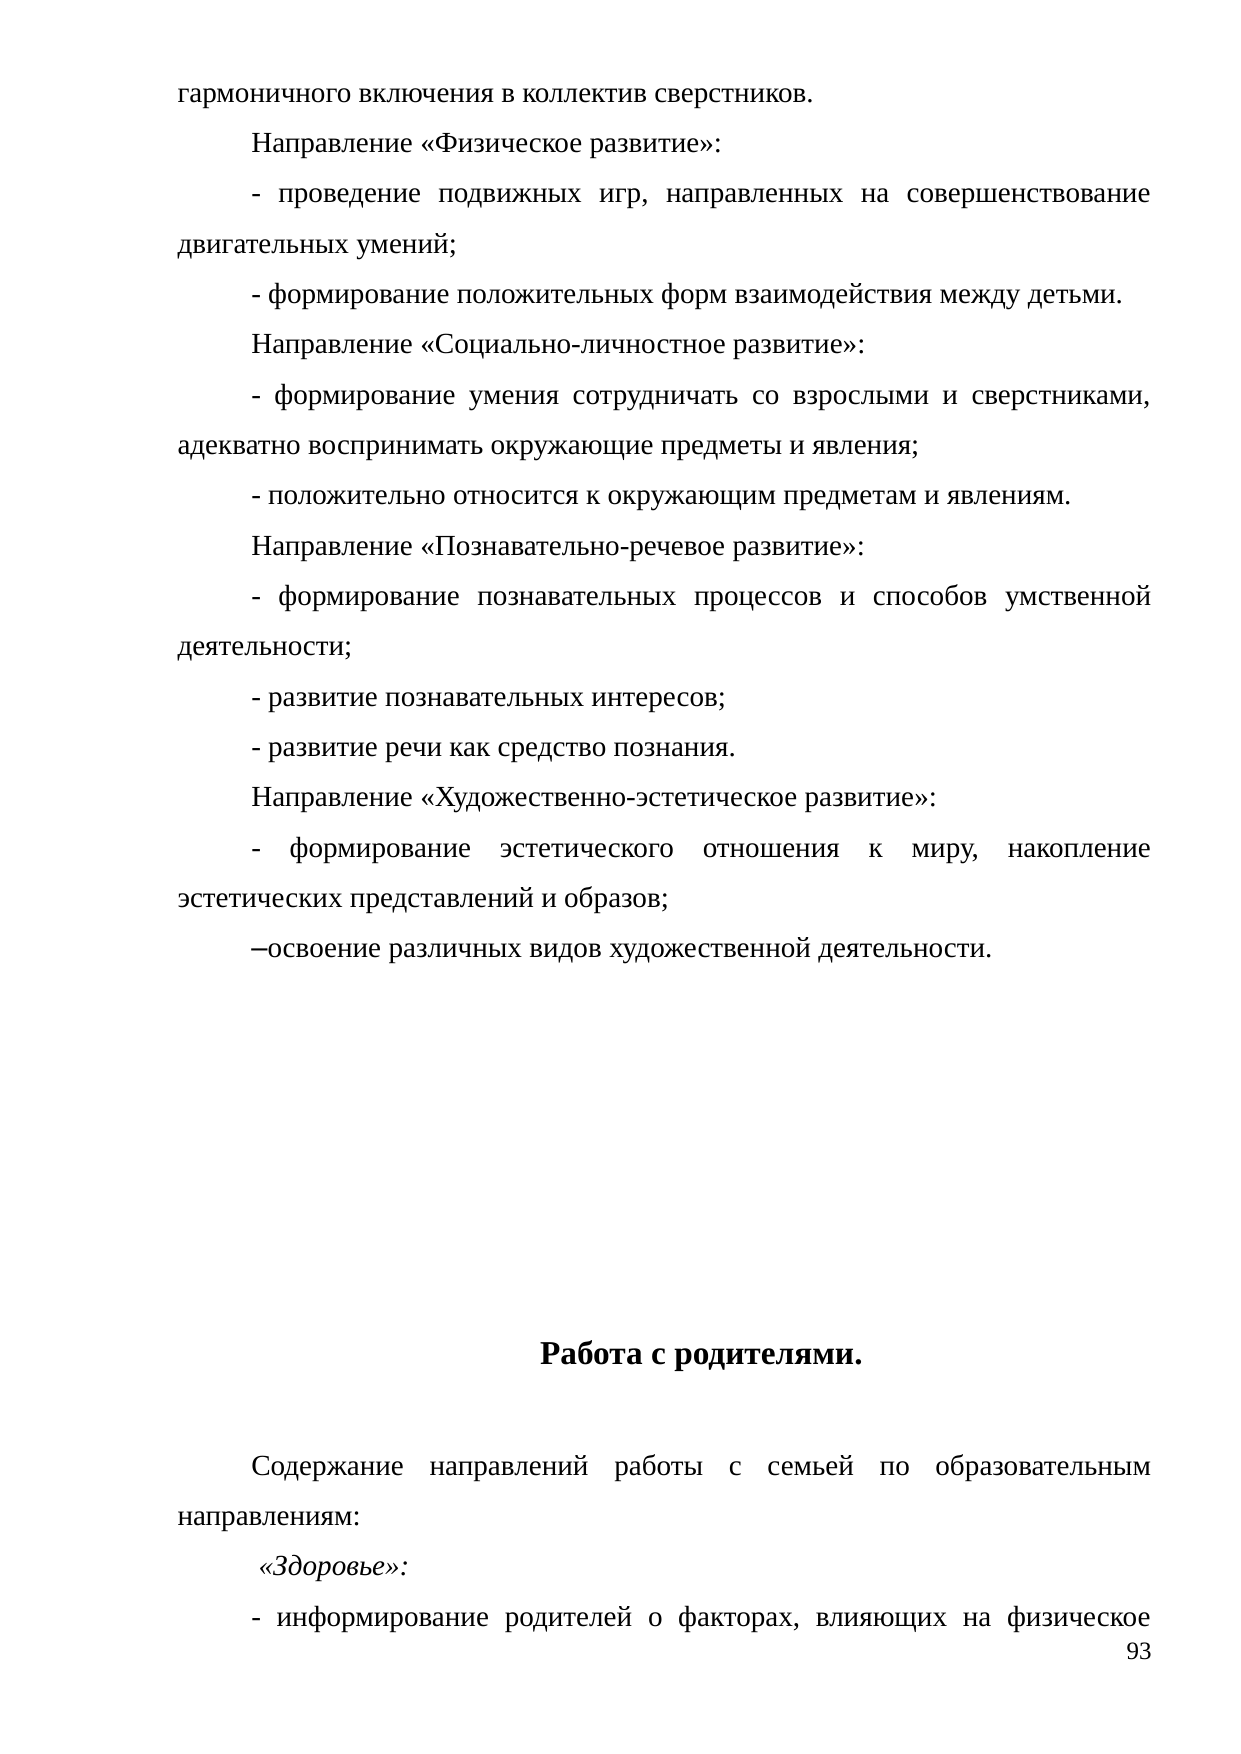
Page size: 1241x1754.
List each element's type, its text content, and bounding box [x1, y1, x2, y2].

text - формирование познавательных процессов и способов умственной деятельности; [177, 578, 1152, 662]
text - формирование положительных форм взаимодействия между детьми. [177, 276, 1152, 310]
text - формирование умения сотрудничать со взрослыми и сверстниками, адекватно воспринимать окружающие предметы и явления; [177, 377, 1152, 461]
text Направление «Социально-личностное развитие»: [177, 327, 1152, 360]
text Направление «Физическое развитие»: [177, 125, 1152, 159]
text Содержание направлений работы с семьей по образовательным направлениям: [177, 1448, 1152, 1532]
text «Здоровье»: [177, 1548, 1152, 1582]
text Работа с родителями. [177, 1333, 1152, 1371]
text - проведение подвижных игр, направленных на совершенствование двигательных умений; [177, 176, 1152, 259]
list освоение различных видов художественной деятельности. [177, 930, 1152, 964]
text - информирование родителей о факторах, влияющих на физическое [177, 1599, 1152, 1632]
text гармоничного включения в коллектив сверстников. [177, 75, 1152, 108]
text - развитие речи как средство познания. [177, 729, 1152, 763]
text - формирование эстетического отношения к миру, накопление эстетических представлений и образов; [177, 830, 1152, 913]
text - положительно относится к окружающим предметам и явлениям. [177, 477, 1152, 511]
text Направление «Познавательно-речевое развитие»: [177, 528, 1152, 561]
text - развитие познавательных интересов; [177, 679, 1152, 712]
text Направление «Художественно-эстетическое развитие»: [177, 779, 1152, 813]
